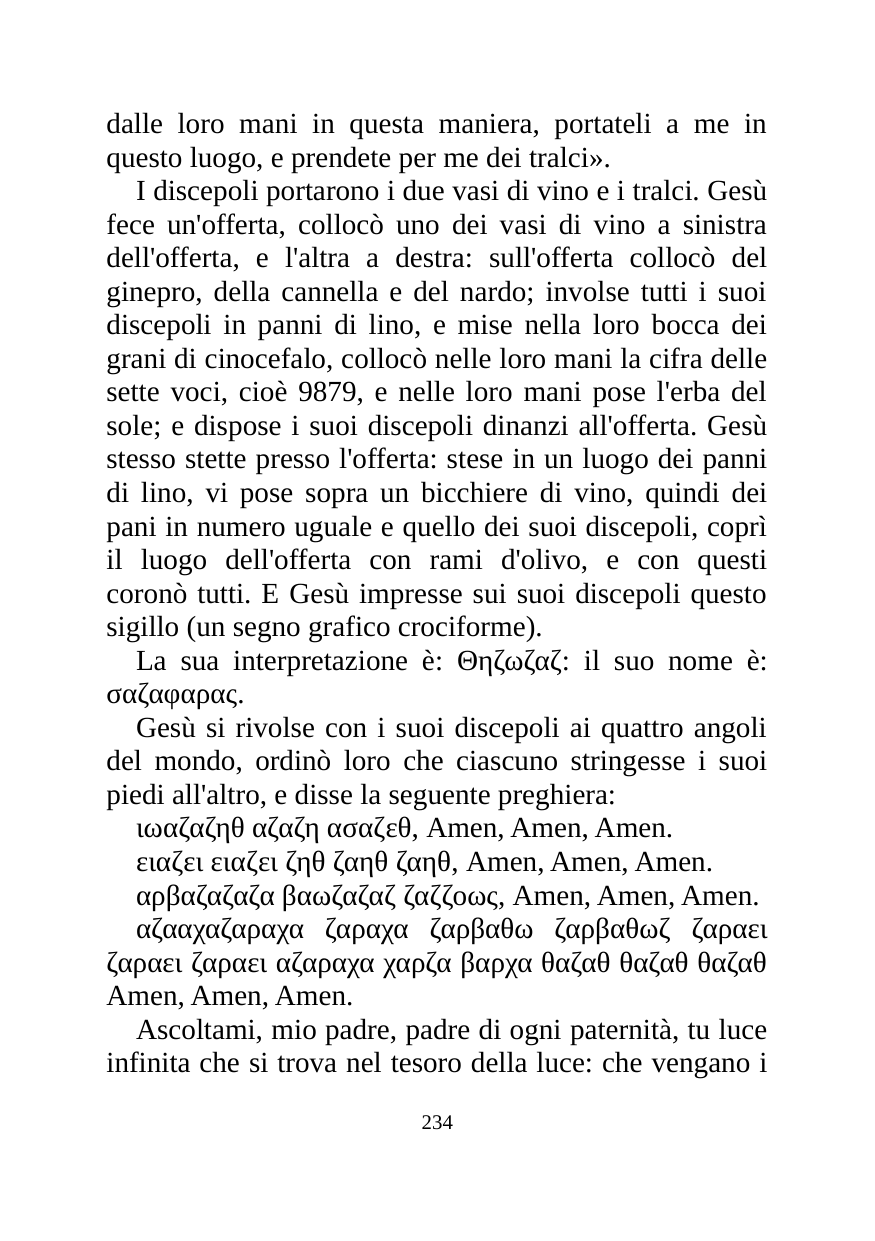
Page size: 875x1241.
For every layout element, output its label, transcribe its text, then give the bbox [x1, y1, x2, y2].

text ιωαζαζηθ αζαζη ασαζεθ, Amen, Amen, Amen. [106, 811, 768, 844]
text I discepoli portarono i due vasi di vino e i tralci. Gesù fece un'offerta, collocò uno dei vasi di vino a sinistra dell'offerta, e l'altra a destra: sull'offerta collocò del ginepro, della cannella e del nardo; involse tutti i suoi discepoli in panni di lino, e mise nella loro bocca dei grani di cinocefalo, collocò nelle loro mani la cifra delle sette voci, cioè 9879, e nelle loro mani pose l'erba del sole; e dispose i suoi discepoli dinanzi all'offerta. Gesù stesso stette presso l'offerta: stese in un luogo dei panni di lino, vi pose sopra un bicchiere di vino, quindi dei pani in numero uguale e quello dei suoi discepoli, coprì il luogo dell'offerta con rami d'olivo, e con questi coronò tutti. E Gesù impresse sui suoi discepoli questo sigillo (un segno grafico crociforme). [106, 173, 768, 643]
text La sua interpretazione è: Θηζωζαζ: il suo nome è: σαζαφαρας. [106, 643, 768, 710]
text αζααχαζαραχα ζαραχα ζαρβαθω ζαρβαθωζ ζαραει ζαραει ζαραει αζαραχα χαρζα βαρχα θαζαθ θαζαθ θαζαθ Amen, Amen, Amen. [106, 911, 768, 1012]
text Ascoltami, mio padre, padre di ogni paternità, tu luce infinita che si trova nel tesoro della luce: che vengano i [106, 1012, 768, 1079]
text Gesù si rivolse con i suoi discepoli ai quattro angoli del mondo, ordinò loro che ciascuno stringesse i suoi piedi all'altro, e disse la seguente preghiera: [106, 710, 768, 811]
text αρβαζαζαζα βαωζαζαζ ζαζζοως, Amen, Amen, Amen. [106, 878, 768, 911]
text dalle loro mani in questa maniera, portateli a me in questo luogo, e prendete per me dei tralci». [106, 106, 768, 173]
text ειαζει ειαζει ζηθ ζαηθ ζαηθ, Amen, Amen, Amen. [106, 844, 768, 878]
